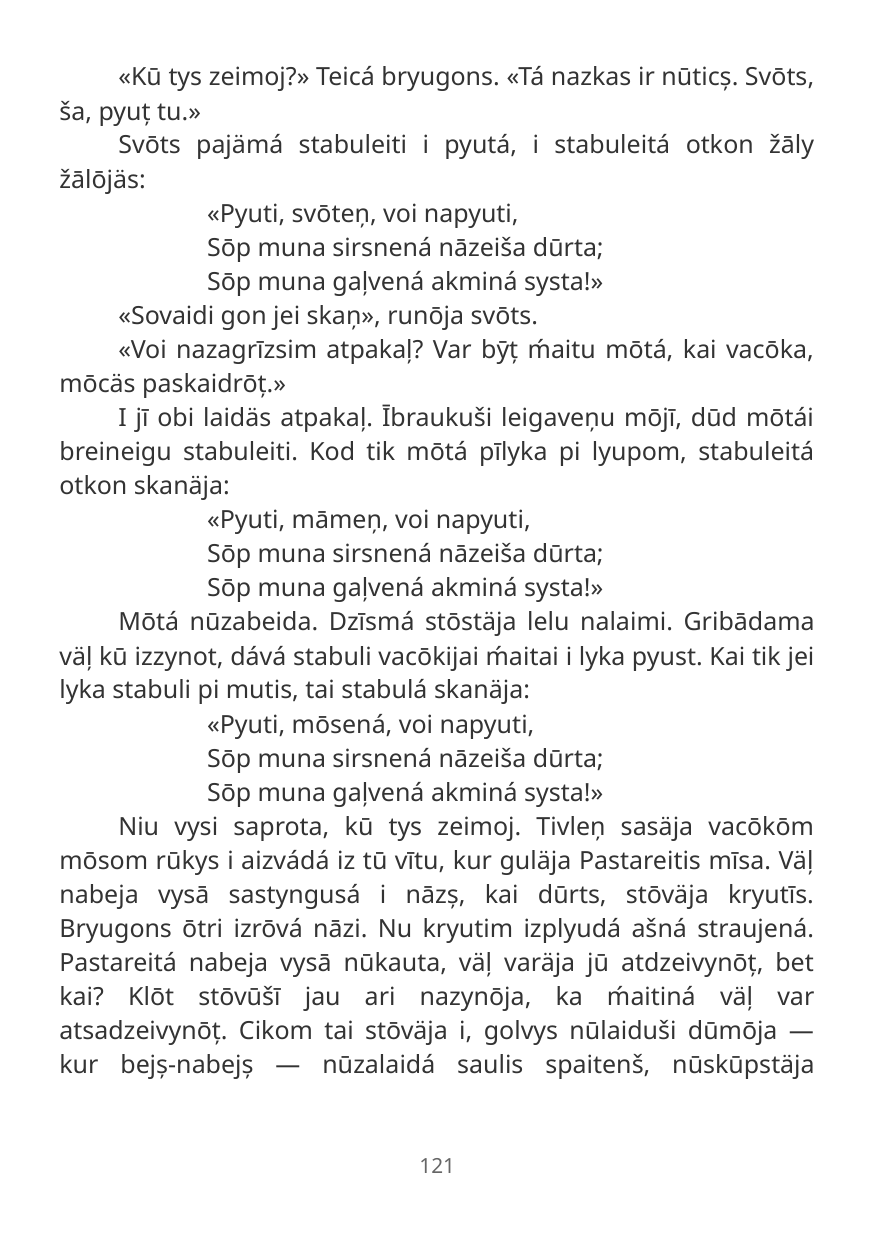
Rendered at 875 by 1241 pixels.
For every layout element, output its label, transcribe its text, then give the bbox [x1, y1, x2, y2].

text I jī obi laidäs atpakaļ. Ībraukuši leigaveņu mōjī, dūd mōtái breineigu stabuleiti. Kod tik mōtá pīlyka pi lyupom, stabuleitá otkon skanäja: [59, 400, 815, 502]
text «Voi nazagrīzsim atpakaļ? Var bȳț ḿaitu mōtá, kai vacōka, mōcäs paskaidrōț.» [59, 332, 815, 400]
text Sōp muna sirsnená nāzeiša dūrta; [59, 229, 815, 263]
text Sōp muna gaļvená akminá systa!» [59, 570, 815, 604]
text Sōp muna gaļvená akminá systa!» [59, 263, 815, 297]
text Sōp muna gaļvená akminá systa!» [59, 774, 815, 808]
text «Kū tys zeimoj?» Teicá bryugons. «Tá nazkas ir nūticș. Svōts, ša, pyuț tu.» [59, 59, 815, 127]
text «Sovaidi gon jei skaņ», runōja svōts. [59, 297, 815, 332]
text «Pyuti, mōsená, voi napyuti, [59, 706, 815, 740]
text «Pyuti, māmeņ, voi napyuti, [59, 502, 815, 536]
text Niu vysi saprota, kū tys zeimoj. Tivleņ sasäja vacōkōm mōsom rūkys i aizvádá iz tū vītu, kur guläja Pastareitis mīsa. Väļ nabeja vysā sastyngusá i nāzș, kai dūrts, stōväja kryutīs. Bryugons ōtri izrōvá nāzi. Nu kryutim izplyudá ašná straujená. Pastareitá nabeja vysā nūkauta, väļ varäja jū atdzeivynōț, bet kai? Klōt stōvūšī jau ari nazynōja, ka ḿaitiná väļ var atsadzeivynōț. Cikom tai stōväja i, golvys nūlaiduši dūmōja — kur bejș-nabejș — nūzalaidá saulis spaitenš, nūskūpstäja [59, 808, 815, 1081]
text Svōts pajämá stabuleiti i pyutá, i stabuleitá otkon žāly žālōjäs: [59, 127, 815, 195]
text «Pyuti, svōteņ, voi napyuti, [59, 195, 815, 229]
text Sōp muna sirsnená nāzeiša dūrta; [59, 536, 815, 570]
text Sōp muna sirsnená nāzeiša dūrta; [59, 740, 815, 774]
text Mōtá nūzabeida. Dzīsmá stōstäja lelu nalaimi. Gribādama väļ kū izzynot, dává stabuli vacōkijai ḿaitai i lyka pyust. Kai tik jei lyka stabuli pi mutis, tai stabulá skanäja: [59, 604, 815, 706]
